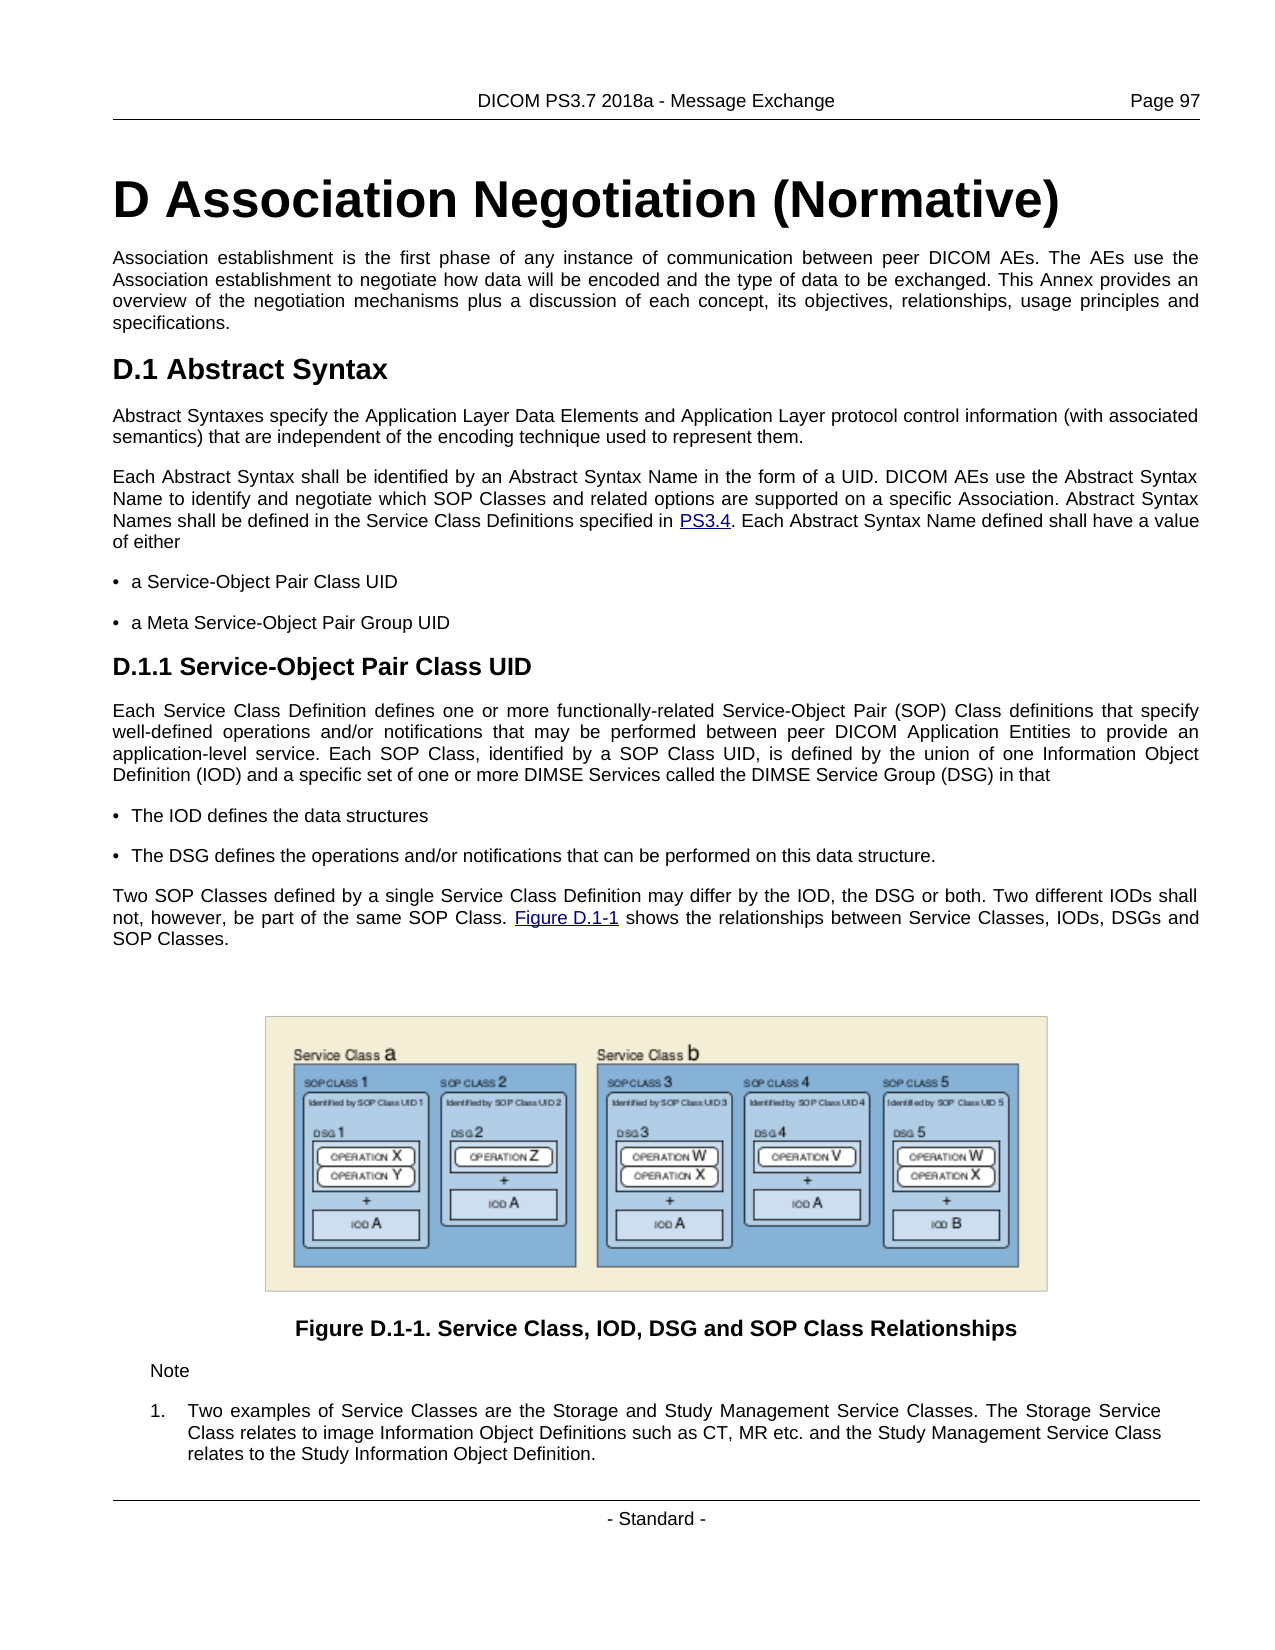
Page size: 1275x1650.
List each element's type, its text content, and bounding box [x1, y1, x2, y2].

list Two examples of Service Classes are the Storage and Study Management Service Classes. The Storage Service Class relates to image Information Object Definitions such as CT, MR etc. and the Study Management Service Class relates to the Study Information Object Definition. [150, 1400, 1162, 1465]
text D.1 Abstract Syntax [112, 352, 1200, 386]
list a Service-Object Pair Class UID [112, 571, 1200, 593]
text D.1.1 Service-Object Pair Class UID [112, 652, 1200, 681]
text D Association Negotiation (Normative) [112, 169, 1200, 228]
picture [264, 1016, 1049, 1293]
text Association establishment is the first phase of any instance of communication between peer DICOM AEs. The AEs use the Association establishment to negotiate how data will be encoded and the type of data to be exchanged. This Annex provides an overview of the negotiation mechanisms plus a discussion of each concept, its objectives, relationships, usage principles and specifications. [112, 247, 1200, 333]
text Note [150, 1360, 1162, 1381]
list a Meta Service-Object Pair Group UID [112, 612, 1200, 633]
text Figure D.1-1. Service Class, IOD, DSG and SOP Class Relationships [112, 1315, 1200, 1341]
list The IOD defines the data structures [112, 804, 1200, 826]
text Each Abstract Syntax shall be identified by an Abstract Syntax Name in the form of a UID. DICOM AEs use the Abstract Syntax Name to identify and negotiate which SOP Classes and related options are supported on a specific Association. Abstract Syntax Names shall be defined in the Service Class Definitions specified in PS3.4. Each Abstract Syntax Name defined shall have a value of either [112, 466, 1200, 552]
text Each Service Class Definition defines one or more functionally-related Service-Object Pair (SOP) Class definitions that specify well-defined operations and/or notifications that may be performed between peer DICOM Application Entities to provide an application-level service. Each SOP Class, identified by a SOP Class UID, is defined by the union of one Information Object Definition (IOD) and a specific set of one or more DIMSE Services called the DIMSE Service Group (DSG) in that [112, 699, 1200, 786]
text Two SOP Classes defined by a single Service Class Definition may differ by the IOD, the DSG or both. Two different IODs shall not, however, be part of the same SOP Class. Figure D.1-1 shows the relationships between Service Classes, IODs, DSGs and SOP Classes. [112, 885, 1200, 950]
list The DSG defines the operations and/or notifications that can be performed on this data structure. [112, 845, 1200, 866]
text Abstract Syntaxes specify the Application Layer Data Elements and Application Layer protocol control information (with associated semantics) that are independent of the encoding technique used to represent them. [112, 404, 1200, 447]
